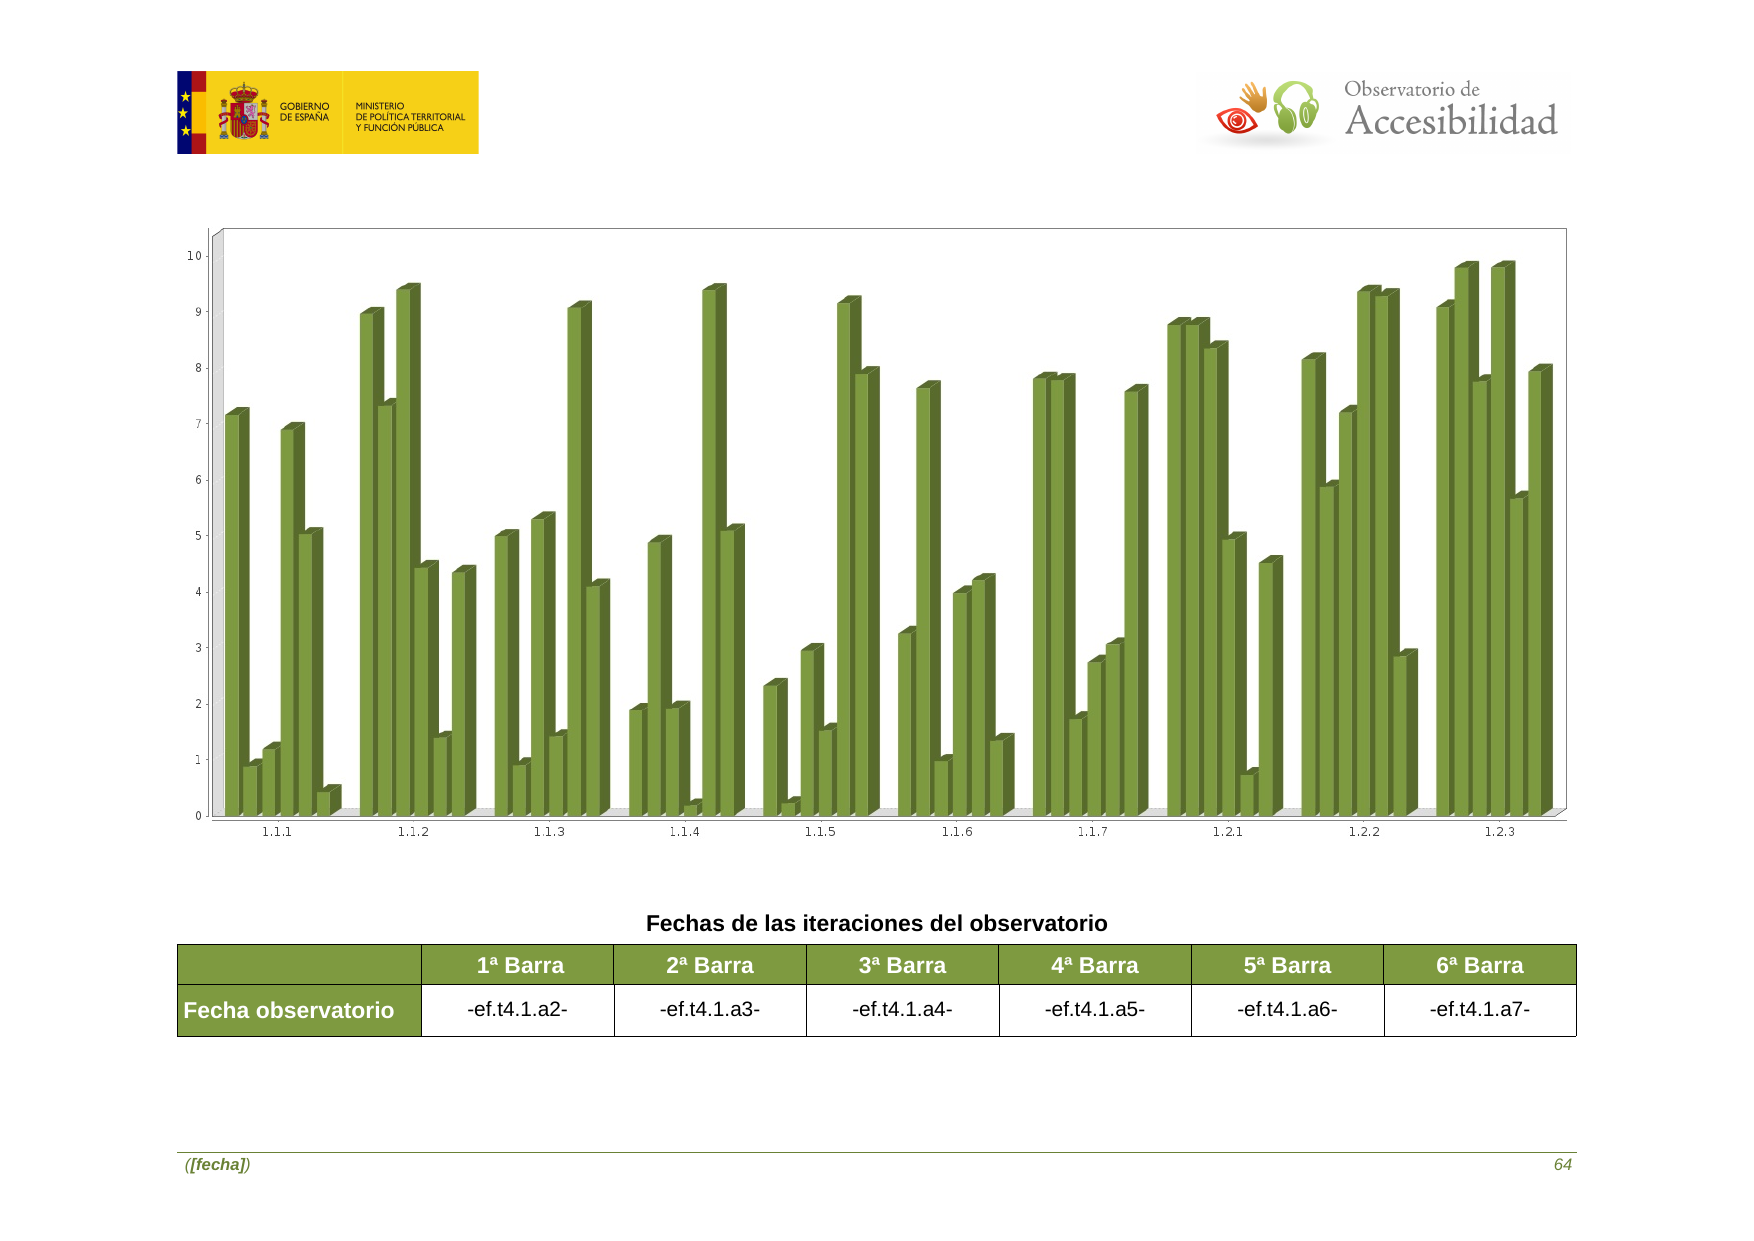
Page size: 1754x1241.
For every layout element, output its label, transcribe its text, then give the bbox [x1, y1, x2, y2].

picture [177, 71, 479, 154]
table_header 4ª Barra [999, 945, 1191, 984]
text Fechas de las iteraciones del observatorio [177, 910, 1577, 937]
table_cell -ef.t4.1.a3- [615, 985, 806, 1036]
table_cell -ef.t4.1.a2- [422, 985, 614, 1036]
picture [1196, 72, 1572, 154]
picture [177, 218, 1577, 844]
table_cell -ef.t4.1.a6- [1192, 985, 1384, 1036]
table_header 2ª Barra [614, 945, 806, 984]
table_cell Fecha observatorio [178, 985, 421, 1036]
table_header 6ª Barra [1384, 945, 1576, 984]
table_cell -ef.t4.1.a4- [807, 985, 999, 1036]
table_header [178, 945, 421, 984]
table_header 1ª Barra [422, 945, 613, 984]
table_header 5ª Barra [1192, 945, 1383, 984]
table_cell -ef.t4.1.a5- [1000, 985, 1191, 1036]
table_header 3ª Barra [807, 945, 998, 984]
table_cell -ef.t4.1.a7- [1385, 985, 1576, 1036]
